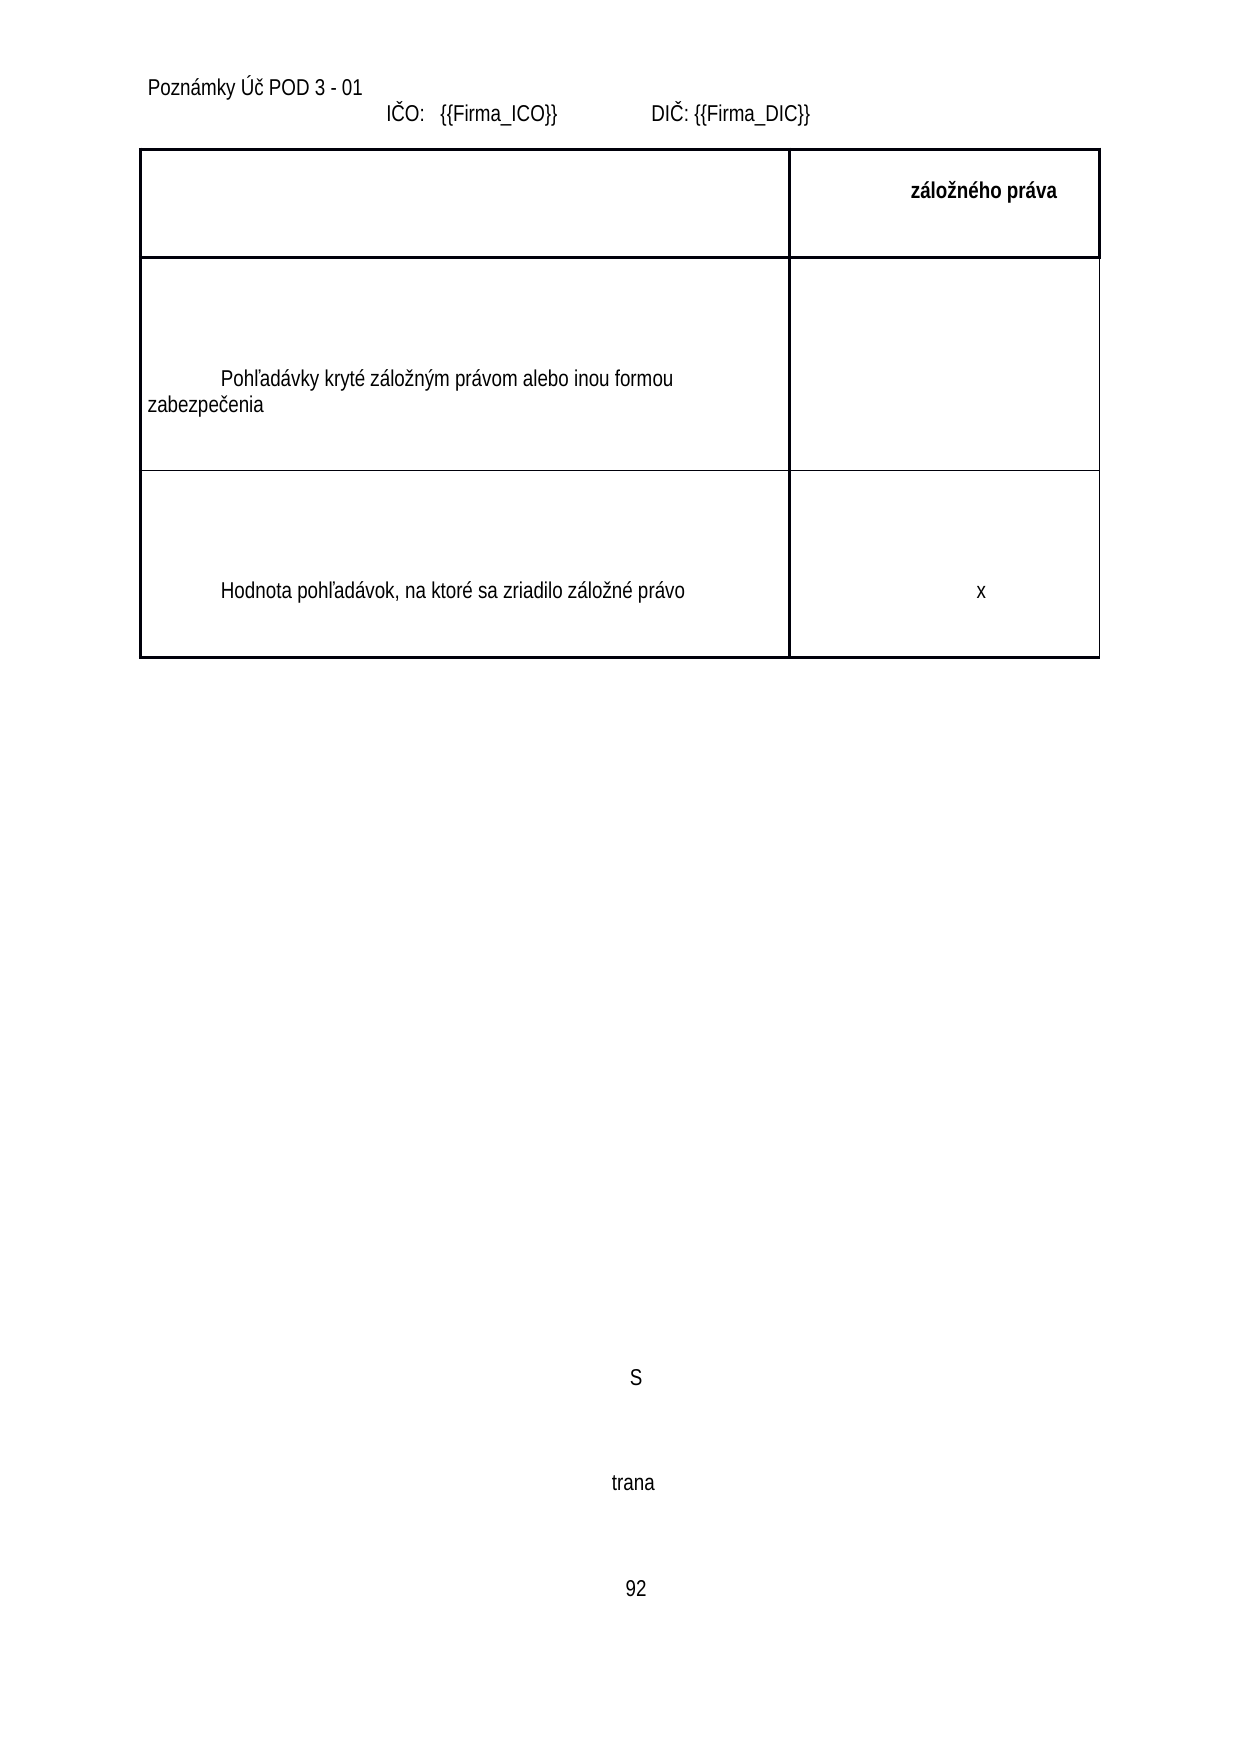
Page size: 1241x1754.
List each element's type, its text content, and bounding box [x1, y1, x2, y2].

table_cell Hodnota pohľadávok, na ktoré sa zriadilo záložné právo [142, 471, 788, 656]
table_cell záložného práva [791, 151, 1098, 256]
table_cell Pohľadávky kryté záložným právom alebo inou formou zabezpečenia [142, 259, 788, 470]
table_cell x [791, 471, 1099, 656]
table_header [142, 151, 788, 256]
table_cell [791, 259, 1099, 470]
